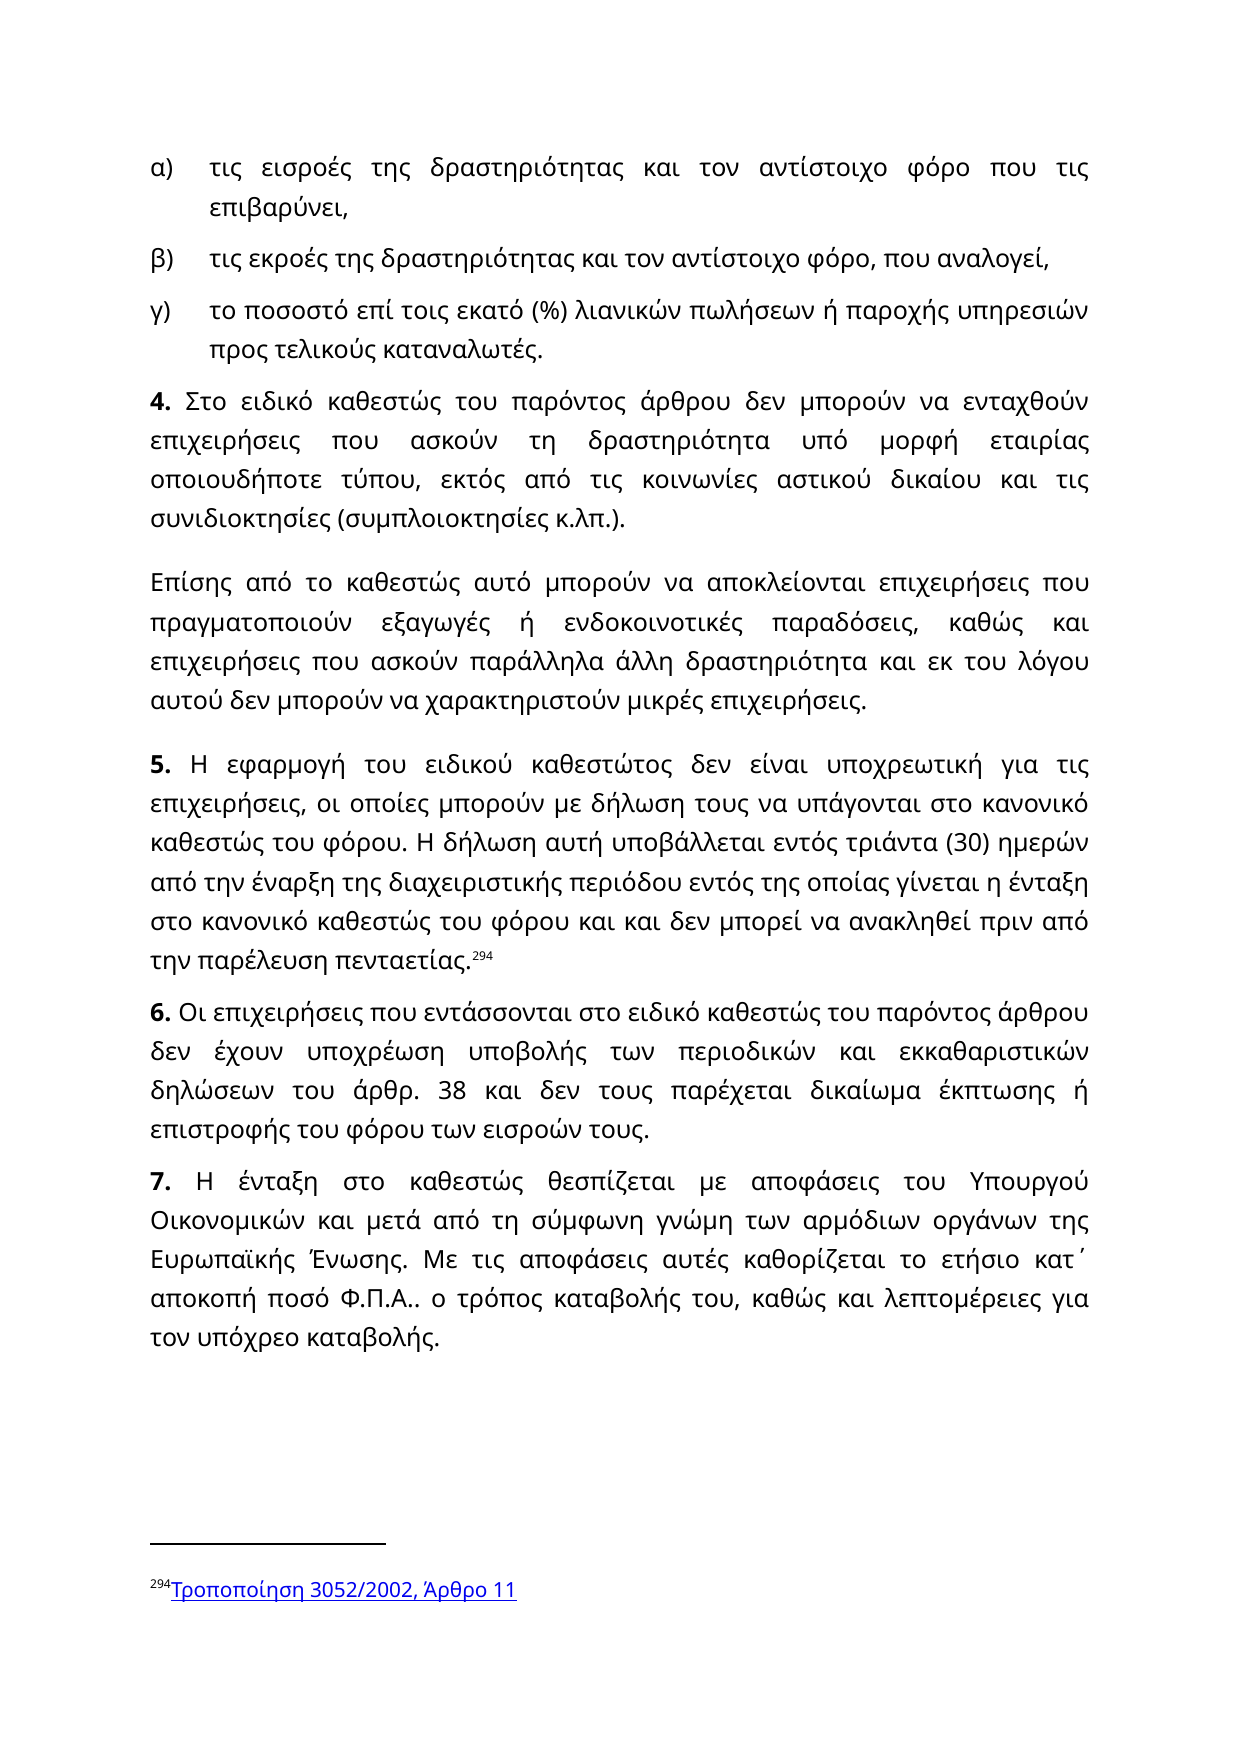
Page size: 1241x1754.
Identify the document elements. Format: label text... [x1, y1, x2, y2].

list α) τις εισροές της δραστηριότητας και τον αντίστοιχο φόρο που τις επιβαρύνει, [150, 150, 1090, 223]
text 6. Οι επιχειρήσεις που εντάσσονται στο ειδικό καθεστώς του παρόντος άρθρου δεν έχουν υποχρέωση υποβολής των περιοδικών και εκκαθαριστικών δηλώσεων του άρθρ. 38 και δεν τους παρέχεται δικαίωμα έκπτωσης ή επιστροφής του φόρου των εισροών τους. [150, 994, 1090, 1146]
text 4. Στο ειδικό καθεστώς του παρόντος άρθρου δεν μπορούν να ενταχθούν επιχειρήσεις που ασκούν τη δραστηριότητα υπό μορφή εταιρίας οποιουδήποτε τύπου, εκτός από τις κοινωνίες αστικού δικαίου και τις συνιδιοκτησίες (συμπλοιοκτησίες κ.λπ.). [150, 383, 1090, 535]
list γ) το ποσοστό επί τοις εκατό (%) λιανικών πωλήσεων ή παροχής υπηρεσιών προς τελικούς καταναλωτές. [150, 292, 1090, 366]
list β) τις εκροές της δραστηριότητας και τον αντίστοιχο φόρο, που αναλογεί, [150, 241, 1090, 275]
text Επίσης από το καθεστώς αυτό μπορούν να αποκλείονται επιχειρήσεις που πραγματοποιούν εξαγωγές ή ενδοκοινοτικές παραδόσεις, καθώς και επιχειρήσεις που ασκούν παράλληλα άλλη δραστηριότητα και εκ του λόγου αυτού δεν μπορούν να χαρακτηριστούν μικρές επιχειρήσεις. [150, 565, 1090, 717]
text 7. Η ένταξη στο καθεστώς θεσπίζεται με αποφάσεις του Υπουργού Οικονομικών και μετά από τη σύμφωνη γνώμη των αρμόδιων οργάνων της Ευρωπαϊκής Ένωσης. Με τις αποφάσεις αυτές καθορίζεται το ετήσιο κατ΄ αποκοπή ποσό Φ.Π.Α.. ο τρόπος καταβολής του, καθώς και λεπτομέρειες για τον υπόχρεο καταβολής. [150, 1163, 1090, 1354]
text 5. Η εφαρμογή του ειδικού καθεστώτος δεν είναι υποχρεωτική για τις επιχειρήσεις, οι οποίες μπορούν με δήλωση τους να υπάγονται στο κανονικό καθεστώς του φόρου. Η δήλωση αυτή υποβάλλεται εντός τριάντα (30) ημερών από την έναρξη της διαχειριστικής περιόδου εντός της οποίας γίνεται η ένταξη στο κανονικό καθεστώς του φόρου και και δεν μπορεί να ανακληθεί πριν από την παρέλευση πενταετίας. [150, 747, 1090, 977]
text Τροποποίηση 3052/2002, Άρθρο 11 [150, 1576, 1090, 1604]
